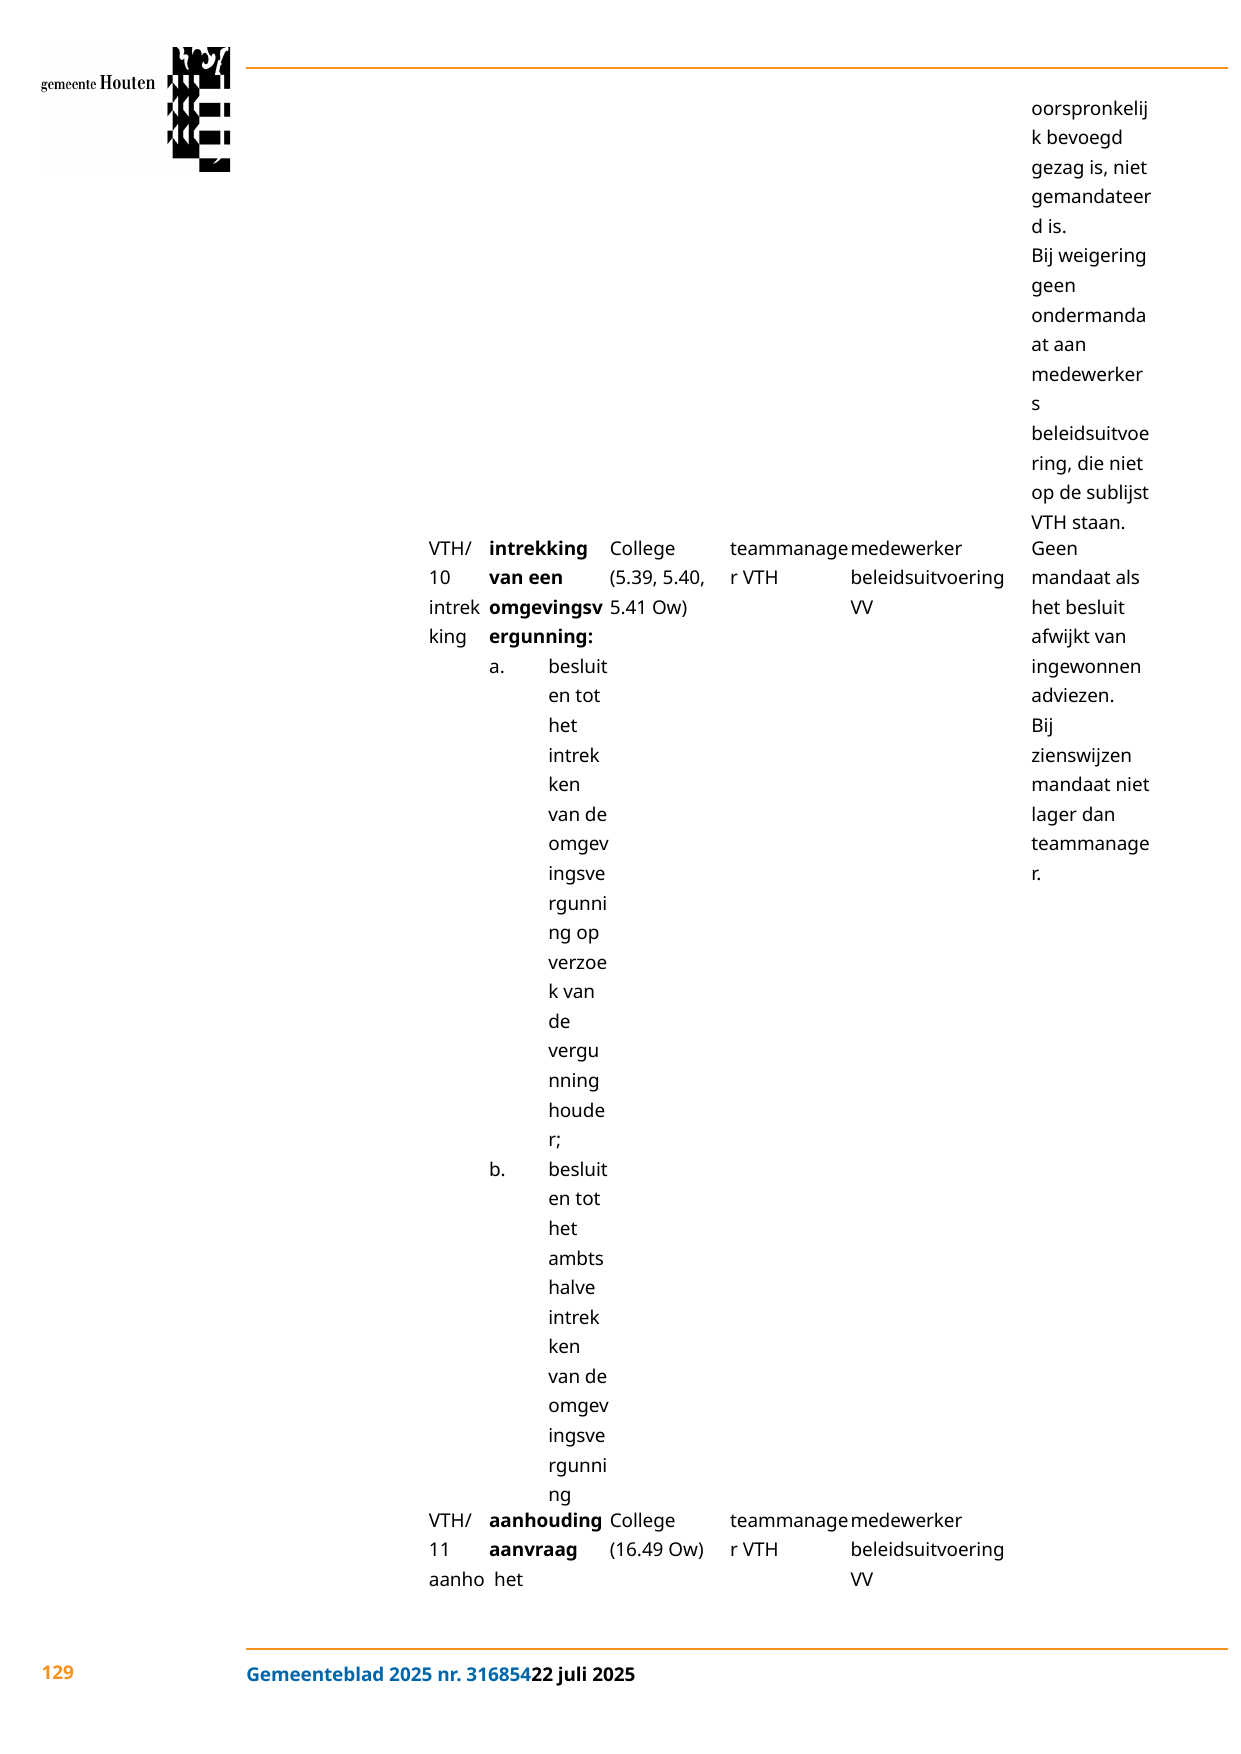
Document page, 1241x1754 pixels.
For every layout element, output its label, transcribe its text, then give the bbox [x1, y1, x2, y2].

table_cell [1031, 1507, 1152, 1592]
table_cell aanhouding aanvraag het [489, 1507, 609, 1592]
table_cell College (16.49 Ow) [610, 1507, 730, 1592]
table_cell [248, 95, 429, 535]
table_cell teammanager VTH [730, 1507, 850, 1592]
table_cell [248, 1507, 429, 1592]
table_cell VTH/11 aanho [429, 1507, 489, 1592]
table_cell oorspronkelijk bevoegd gezag is, niet gemandateerd is. Bij weigering geen ondermandaat aan medewerkers beleidsuitvoering, die niet op de sublijst VTH staan. [1031, 95, 1152, 535]
table_cell teammanager VTH [730, 535, 850, 1507]
table_cell Geen mandaat als het besluit afwijkt van ingewonnen adviezen. Bij zienswijzen mandaat niet lager dan teammanager. [1031, 535, 1152, 1507]
table_cell intrekking van een omgevingsvergunning: besluiten tot het intrekken van de omgevingsvergunning op verzoek van de vergunninghouder; besluiten tot het ambtshalve intrekken van de omgevingsvergunning [489, 535, 609, 1507]
table_cell [248, 535, 429, 1507]
table_cell [730, 95, 850, 535]
table_cell VTH/10 intrekking [429, 535, 489, 1507]
table_cell [489, 95, 609, 535]
table_cell [610, 95, 730, 535]
table_cell medewerker beleidsuitvoering VV [850, 1507, 1031, 1592]
table_cell [429, 95, 489, 535]
table_cell College (5.39, 5.40, 5.41 Ow) [610, 535, 730, 1507]
picture [41, 47, 231, 172]
table_cell medewerker beleidsuitvoering VV [850, 535, 1031, 1507]
table_cell [850, 95, 1031, 535]
